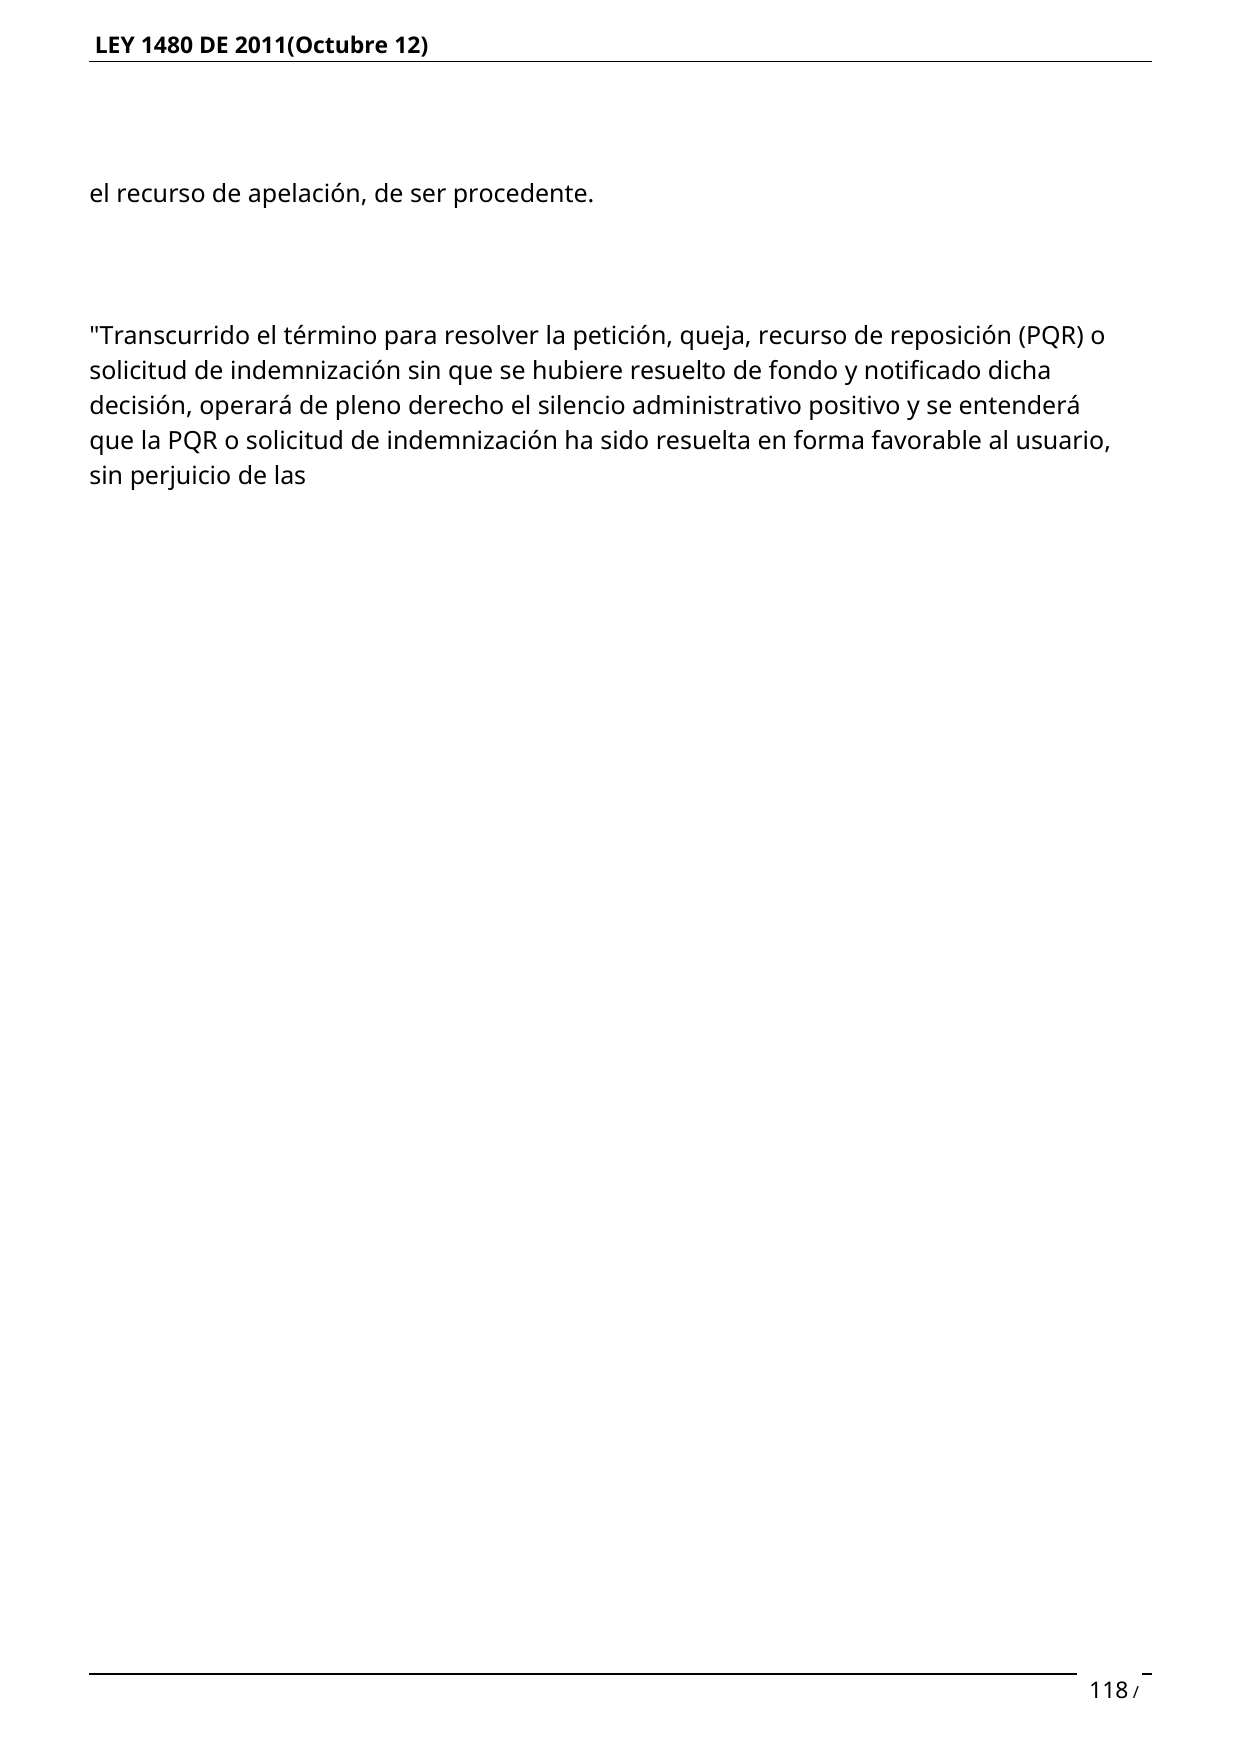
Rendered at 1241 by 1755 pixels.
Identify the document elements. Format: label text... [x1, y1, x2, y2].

text el recurso de apelación, de ser procedente. [89, 176, 1127, 210]
text "Transcurrido el término para resolver la petición, queja, recurso de reposición (PQR) o solicitud de indemnización sin que se hubiere resuelto de fondo y notificado dicha decisión, operará de pleno derecho el silencio administrativo positivo y se entenderá que la PQR o solicitud de indemnización ha sido resuelta en forma favorable al usuario, sin perjuicio de las [89, 317, 1120, 491]
